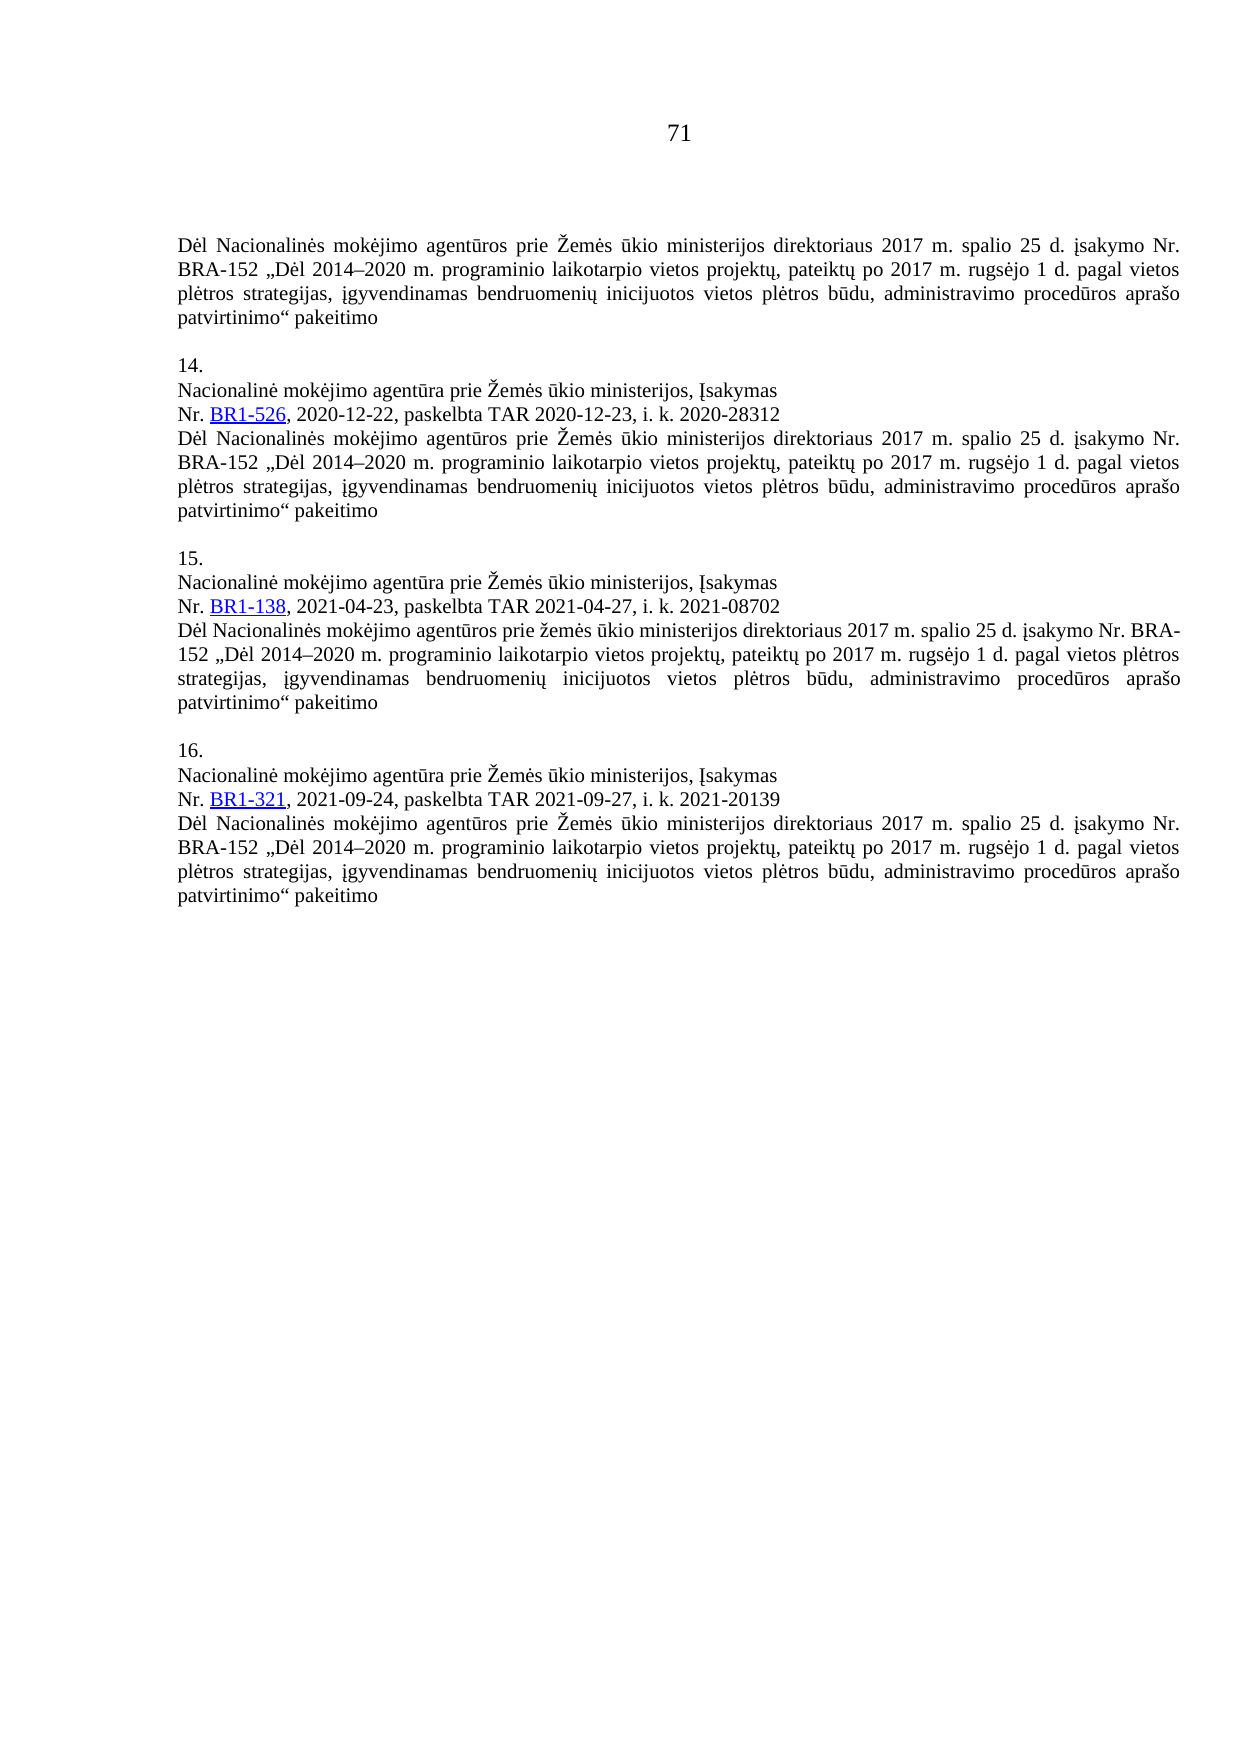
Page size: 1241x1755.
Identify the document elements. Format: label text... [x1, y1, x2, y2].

text Nacionalinė mokėjimo agentūra prie Žemės ūkio ministerijos, Įsakymas [177, 377, 1181, 402]
text Dėl Nacionalinės mokėjimo agentūros prie Žemės ūkio ministerijos direktoriaus 2017 m. spalio 25 d. įsakymo Nr. BRA-152 „Dėl 2014–2020 m. programinio laikotarpio vietos projektų, pateiktų po 2017 m. rugsėjo 1 d. pagal vietos plėtros strategijas, įgyvendinamas bendruomenių inicijuotos vietos plėtros būdu, administravimo procedūros aprašo patvirtinimo“ pakeitimo [177, 426, 1181, 522]
text 16. [177, 738, 1181, 762]
text 14. [177, 353, 1181, 377]
text Nacionalinė mokėjimo agentūra prie Žemės ūkio ministerijos, Įsakymas [177, 570, 1181, 594]
text Dėl Nacionalinės mokėjimo agentūros prie žemės ūkio ministerijos direktoriaus 2017 m. spalio 25 d. įsakymo Nr. BRA-152 „Dėl 2014–2020 m. programinio laikotarpio vietos projektų, pateiktų po 2017 m. rugsėjo 1 d. pagal vietos plėtros strategijas, įgyvendinamas bendruomenių inicijuotos vietos plėtros būdu, administravimo procedūros aprašo patvirtinimo“ pakeitimo [177, 618, 1181, 714]
text Nacionalinė mokėjimo agentūra prie Žemės ūkio ministerijos, Įsakymas [177, 762, 1181, 787]
text Dėl Nacionalinės mokėjimo agentūros prie Žemės ūkio ministerijos direktoriaus 2017 m. spalio 25 d. įsakymo Nr. BRA-152 „Dėl 2014–2020 m. programinio laikotarpio vietos projektų, pateiktų po 2017 m. rugsėjo 1 d. pagal vietos plėtros strategijas, įgyvendinamas bendruomenių inicijuotos vietos plėtros būdu, administravimo procedūros aprašo patvirtinimo“ pakeitimo [177, 811, 1181, 907]
text Nr. BR1-321, 2021-09-24, paskelbta TAR 2021-09-27, i. k. 2021-20139 [177, 787, 1181, 811]
text Nr. BR1-138, 2021-04-23, paskelbta TAR 2021-04-27, i. k. 2021-08702 [177, 594, 1181, 618]
text Nr. BR1-526, 2020-12-22, paskelbta TAR 2020-12-23, i. k. 2020-28312 [177, 402, 1181, 426]
text 15. [177, 546, 1181, 570]
text Dėl Nacionalinės mokėjimo agentūros prie Žemės ūkio ministerijos direktoriaus 2017 m. spalio 25 d. įsakymo Nr. BRA-152 „Dėl 2014–2020 m. programinio laikotarpio vietos projektų, pateiktų po 2017 m. rugsėjo 1 d. pagal vietos plėtros strategijas, įgyvendinamas bendruomenių inicijuotos vietos plėtros būdu, administravimo procedūros aprašo patvirtinimo“ pakeitimo [177, 233, 1181, 329]
